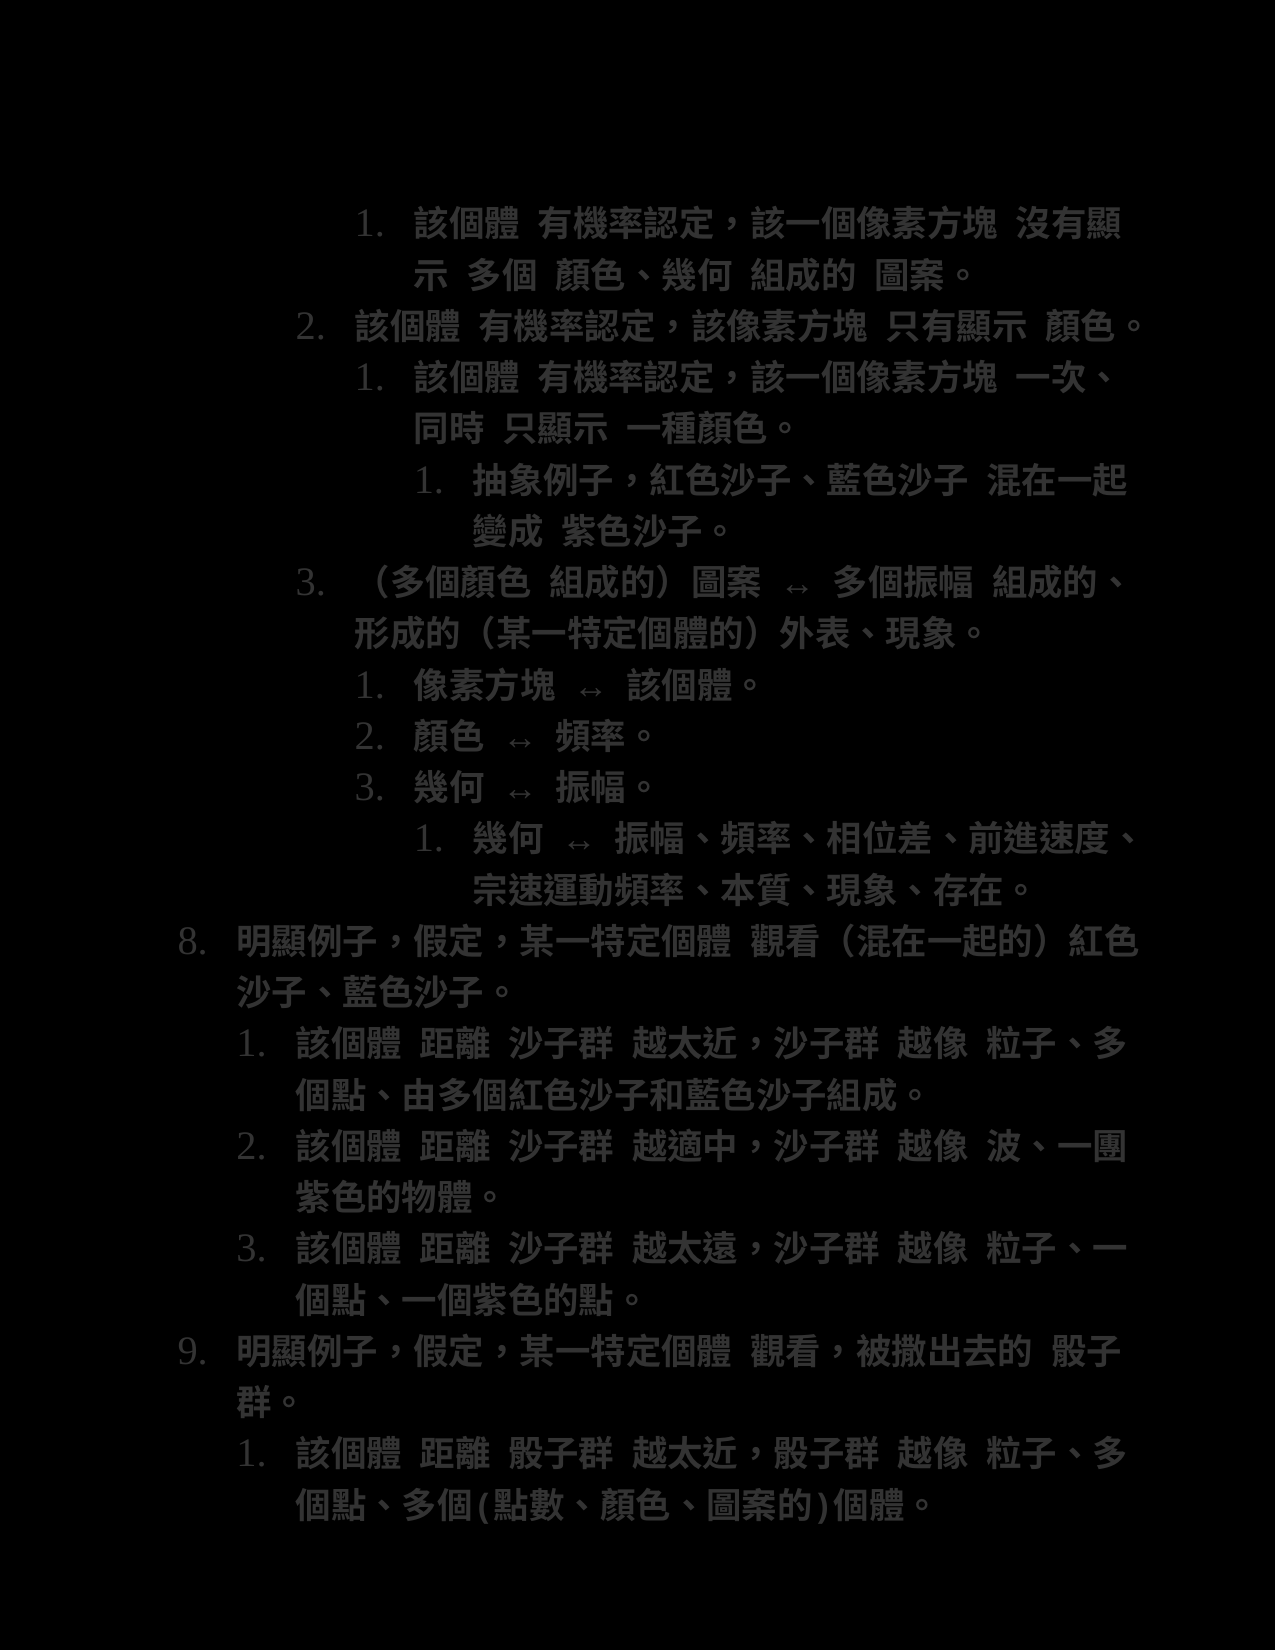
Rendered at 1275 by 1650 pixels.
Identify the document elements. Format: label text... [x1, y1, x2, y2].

list 該個體 有機率認定，該一個像素方塊 一次、同時 只顯示 一種顏色。 [354, 349, 1157, 452]
list 該個體 距離 沙子群 越適中，沙子群 越像 波、一團紫色的物體。 [236, 1118, 1157, 1221]
list 該個體 距離 骰子群 越太近，骰子群 越像 粒子、多個點、多個(點數、顏色、圖案的)個體。 [236, 1426, 1157, 1528]
list 明顯例子，假定，某一特定個體 觀看，被撒出去的 骰子群。 [177, 1323, 1157, 1426]
list 幾何 ↔ 振幅、頻率、相位差、前進速度、宗速運動頻率、本質、現象、存在。 [413, 811, 1157, 913]
list （多個顏色 組成的）圖案 ↔ 多個振幅 組成的、形成的（某一特定個體的）外表、現象。 [295, 554, 1157, 657]
list 像素方塊 ↔ 該個體。 [354, 657, 1157, 708]
list 明顯例子，假定，某一特定個體 觀看（混在一起的）紅色沙子、藍色沙子。 [177, 913, 1157, 1016]
list 幾何 ↔ 振幅。 [354, 759, 1157, 811]
list 顏色 ↔ 頻率。 [354, 708, 1157, 759]
list 該個體 距離 沙子群 越太近，沙子群 越像 粒子、多個點、由多個紅色沙子和藍色沙子組成。 [236, 1016, 1157, 1118]
list 該個體 有機率認定，該像素方塊 只有顯示 顏色。 [295, 298, 1157, 349]
list 該個體 距離 沙子群 越太遠，沙子群 越像 粒子、一個點、一個紫色的點。 [236, 1221, 1157, 1323]
list 該個體 有機率認定，該一個像素方塊 沒有顯示 多個 顏色、幾何 組成的 圖案。 [354, 196, 1157, 298]
list 抽象例子，紅色沙子、藍色沙子 混在一起 變成 紫色沙子。 [413, 452, 1157, 554]
